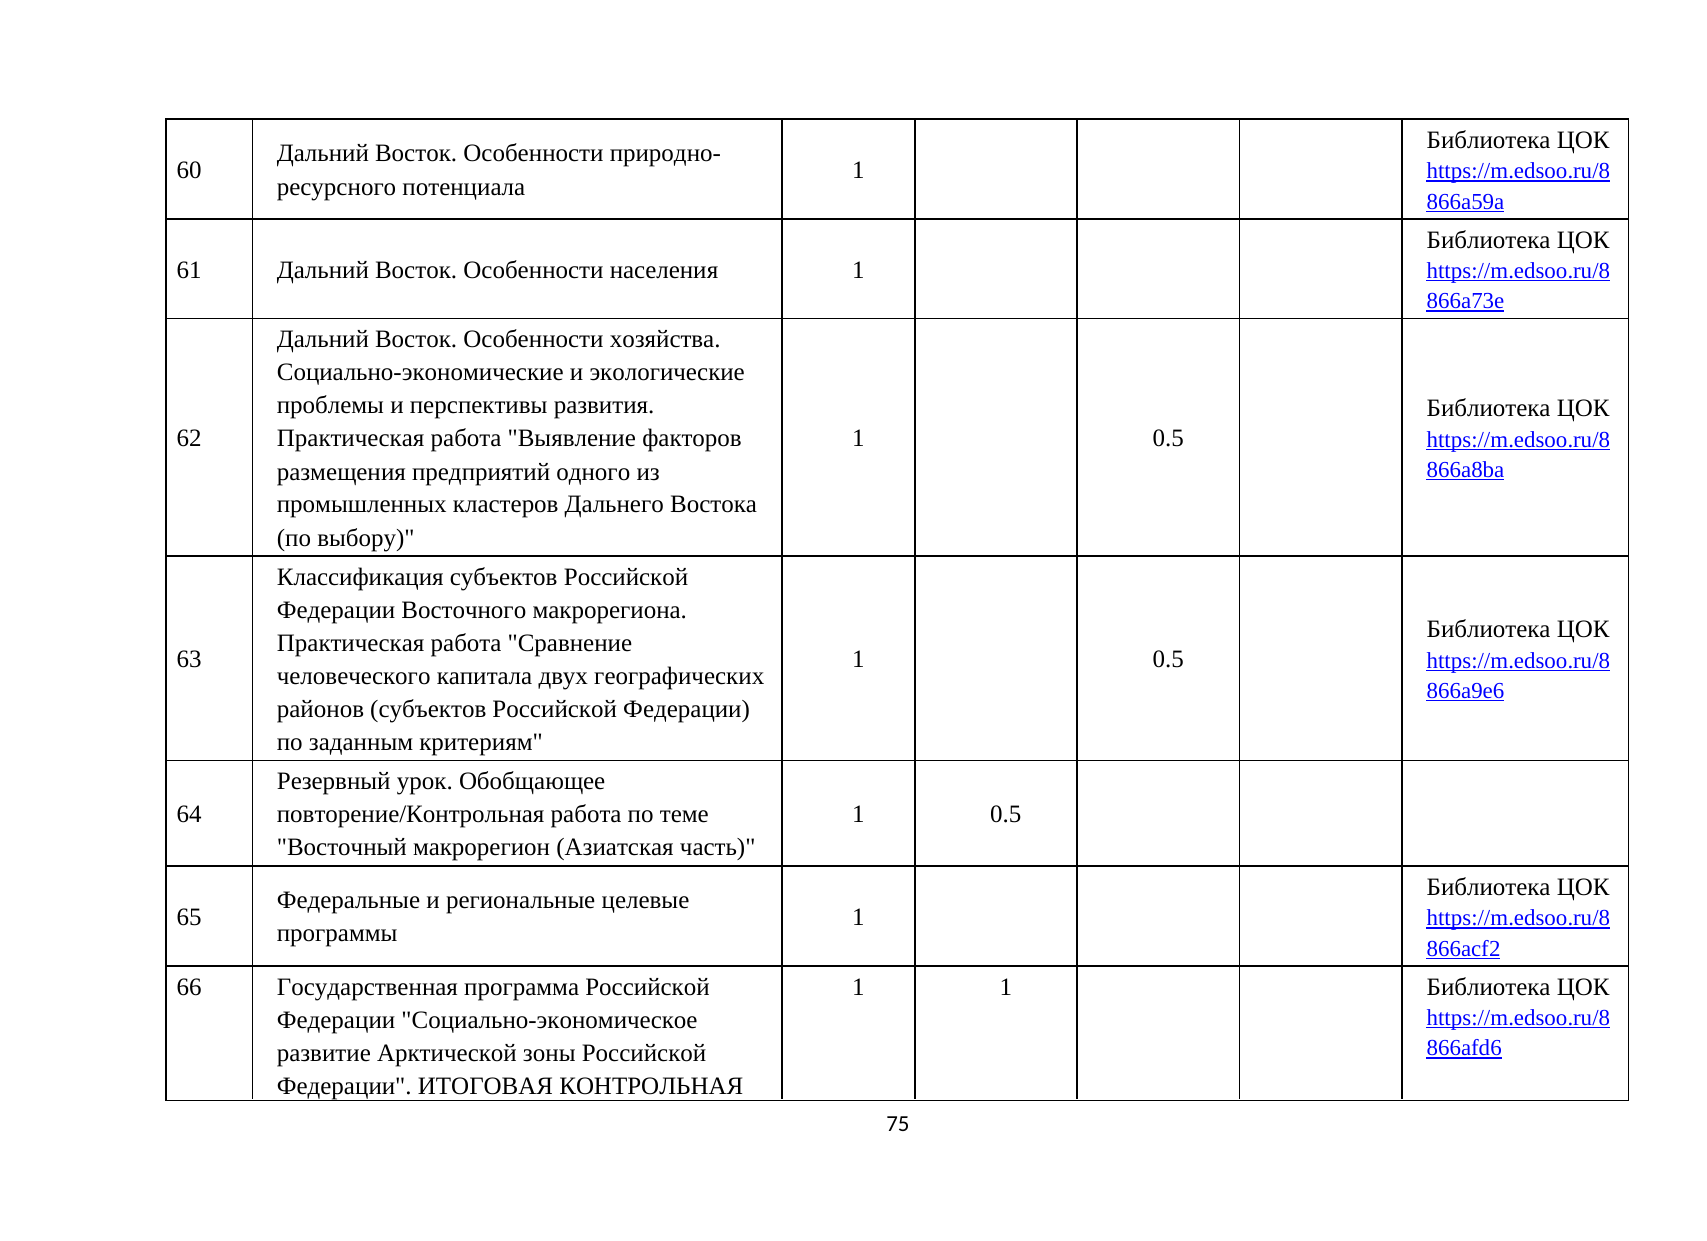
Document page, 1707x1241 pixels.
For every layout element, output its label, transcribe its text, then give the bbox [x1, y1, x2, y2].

table_cell 63 [167, 557, 252, 760]
table_cell 60 [167, 120, 252, 218]
table_cell Федеральные и региональные целевые программы [253, 867, 781, 965]
table_cell 1 [783, 867, 914, 965]
table_cell 1 [916, 967, 1076, 1099]
table_cell Библиотека ЦОК https://m.edsoo.ru/8866a73e [1403, 220, 1628, 318]
table_cell 64 [167, 761, 252, 865]
table_cell [1240, 761, 1401, 865]
table_cell Библиотека ЦОК https://m.edsoo.ru/8866a59a [1403, 120, 1628, 218]
table_cell 1 [783, 220, 914, 318]
table_cell [1240, 120, 1401, 218]
table_cell 61 [167, 220, 252, 318]
table_cell [916, 220, 1076, 318]
table_cell Библиотека ЦОК https://m.edsoo.ru/8866a8ba [1403, 319, 1628, 555]
table_cell Библиотека ЦОК https://m.edsoo.ru/8866afd6 [1403, 967, 1628, 1099]
table_cell [916, 120, 1076, 218]
table_cell [1240, 867, 1401, 965]
table_cell [1078, 967, 1239, 1099]
table_cell Классификация субъектов Российской Федерации Восточного макрорегиона. Практическая работа "Сравнение человеческого капитала двух географических районов (субъектов Российской Федерации) по заданным критериям" [253, 557, 781, 760]
table_cell [1240, 557, 1401, 760]
table_cell Библиотека ЦОК https://m.edsoo.ru/8866a9e6 [1403, 557, 1628, 760]
table_cell 1 [783, 761, 914, 865]
table_cell 65 [167, 867, 252, 965]
table_cell Дальний Восток. Особенности хозяйства. Социально-экономические и экологические проблемы и перспективы развития. Практическая работа "Выявление факторов размещения предприятий одного из промышленных кластеров Дальнего Востока (по выбору)" [253, 319, 781, 555]
table_cell 1 [783, 120, 914, 218]
table_cell 1 [783, 319, 914, 555]
table_cell [916, 319, 1076, 555]
table_cell 1 [783, 557, 914, 760]
table_cell 0.5 [1078, 557, 1239, 760]
table_cell [1240, 319, 1401, 555]
table_cell [1240, 967, 1401, 1099]
table_cell Дальний Восток. Особенности природно-ресурсного потенциала [253, 120, 781, 218]
table_cell Резервный урок. Обобщающее повторение/Контрольная работа по теме "Восточный макрорегион (Азиатская часть)" [253, 761, 781, 865]
table_cell 1 [783, 967, 914, 1099]
table_cell [1078, 761, 1239, 865]
table_cell [1078, 220, 1239, 318]
table_cell [916, 867, 1076, 965]
table_cell 66 [167, 967, 252, 1099]
table_cell 0.5 [916, 761, 1076, 865]
table_cell Библиотека ЦОК https://m.edsoo.ru/8866acf2 [1403, 867, 1628, 965]
table_cell [1078, 120, 1239, 218]
table_cell Государственная программа Российской Федерации "Социально-экономическое развитие Арктической зоны Российской Федерации". ИТОГОВАЯ КОНТРОЛЬНАЯ [253, 967, 781, 1099]
table_cell [1078, 867, 1239, 965]
table_cell [1240, 220, 1401, 318]
table_cell 62 [167, 319, 252, 555]
table_cell [1403, 761, 1628, 865]
table_cell [916, 557, 1076, 760]
table_cell Дальний Восток. Особенности населения [253, 220, 781, 318]
table_cell 0.5 [1078, 319, 1239, 555]
